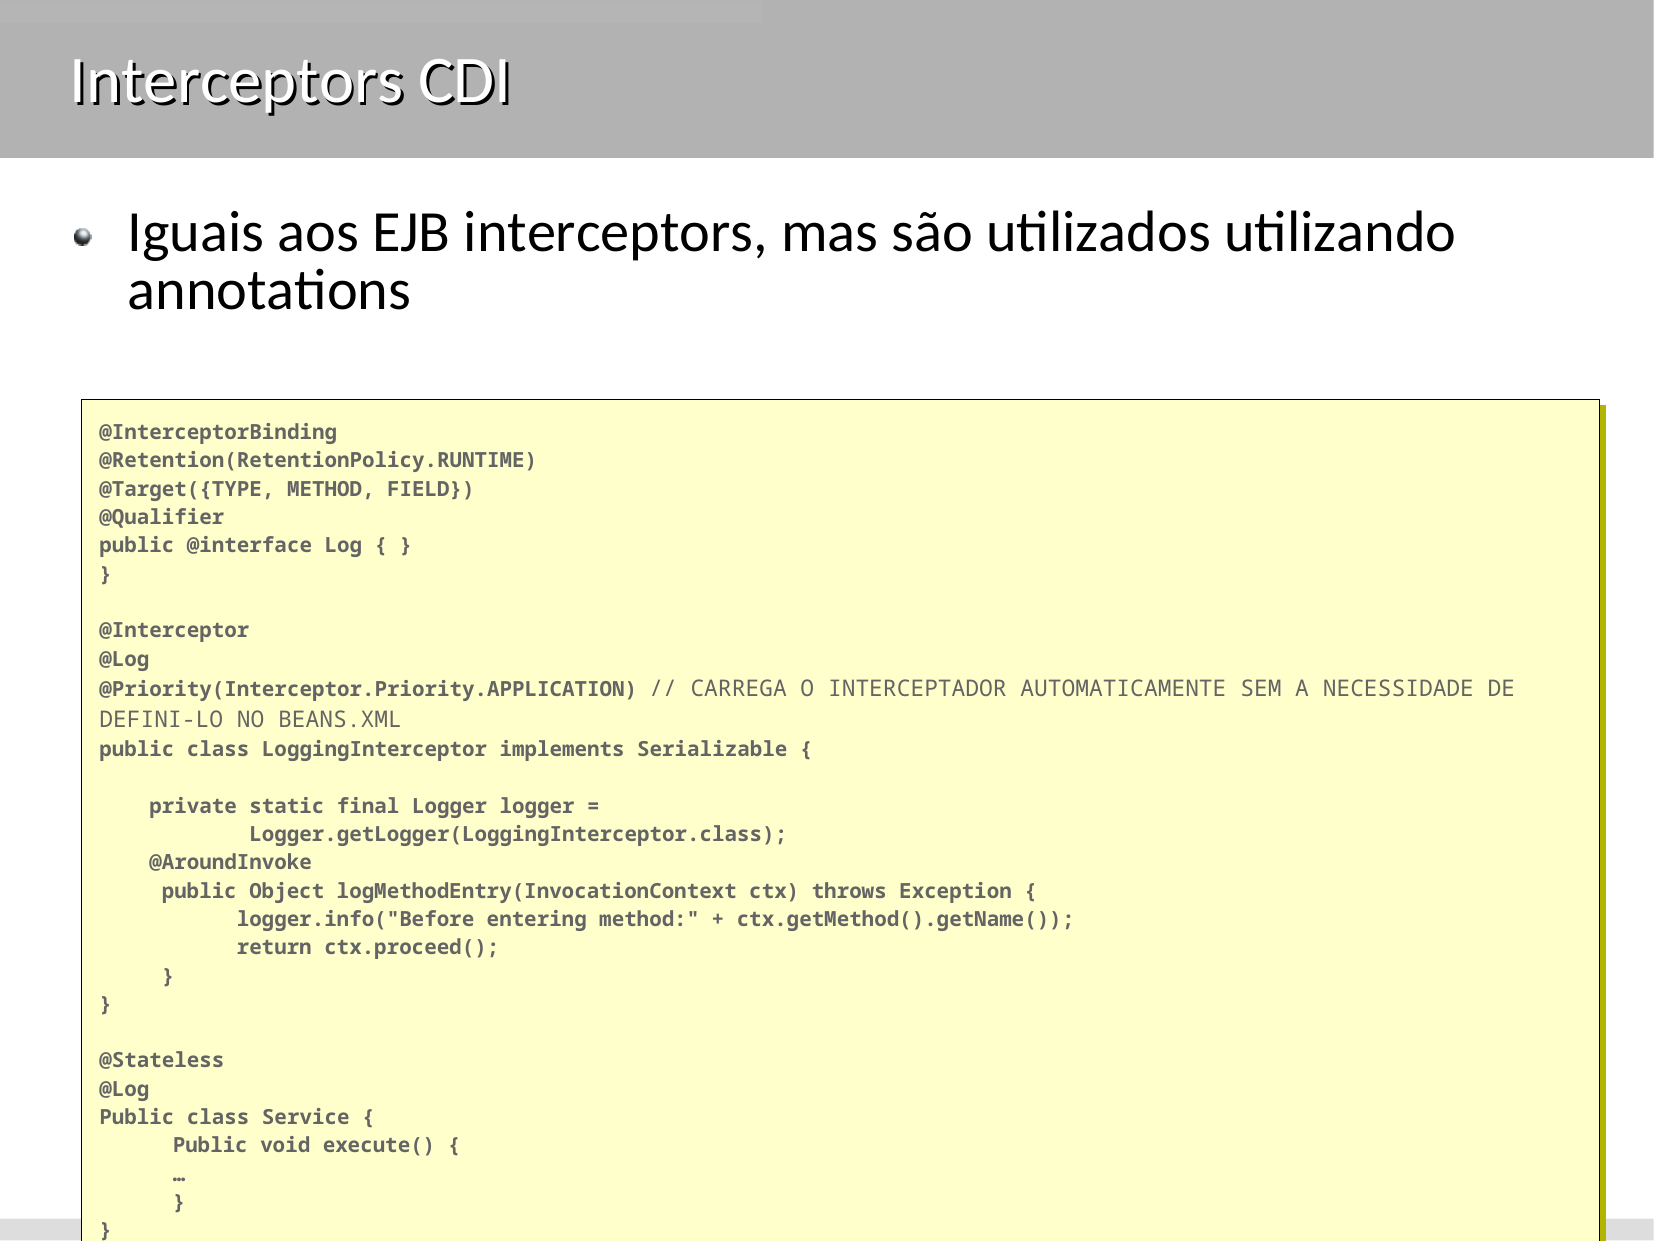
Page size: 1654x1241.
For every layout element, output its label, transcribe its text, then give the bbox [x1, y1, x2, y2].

list Iguais aos EJB interceptors, mas são utilizados utilizando annotations [56, 207, 1595, 1135]
title Interceptors CDI [70, 11, 1536, 160]
text_box @InterceptorBinding @Retention(RetentionPolicy.RUNTIME) @Target({TYPE, METHOD, FIELD}) @Qualifier public @interface Log { } } @Interceptor @Log @Priority(Interceptor.Priority.APPLICATION) // CARREGA O INTERCEPTADOR AUTOMATICAMENTE SEM A NECESSIDADE DE DEFINI-LO NO BEANS.XML public class LoggingInterceptor implements Serializable { private static final Logger logger = Logger.getLogger(LoggingInterceptor.class); @AroundInvoke public Object logMethodEntry(InvocationContext ctx) throws Exception { logger.info("Before entering method:" + ctx.getMethod().getName()); return ctx.proceed(); } } @Stateless @Log Public class Service { Public void execute() { … } } [81, 399, 1600, 1145]
